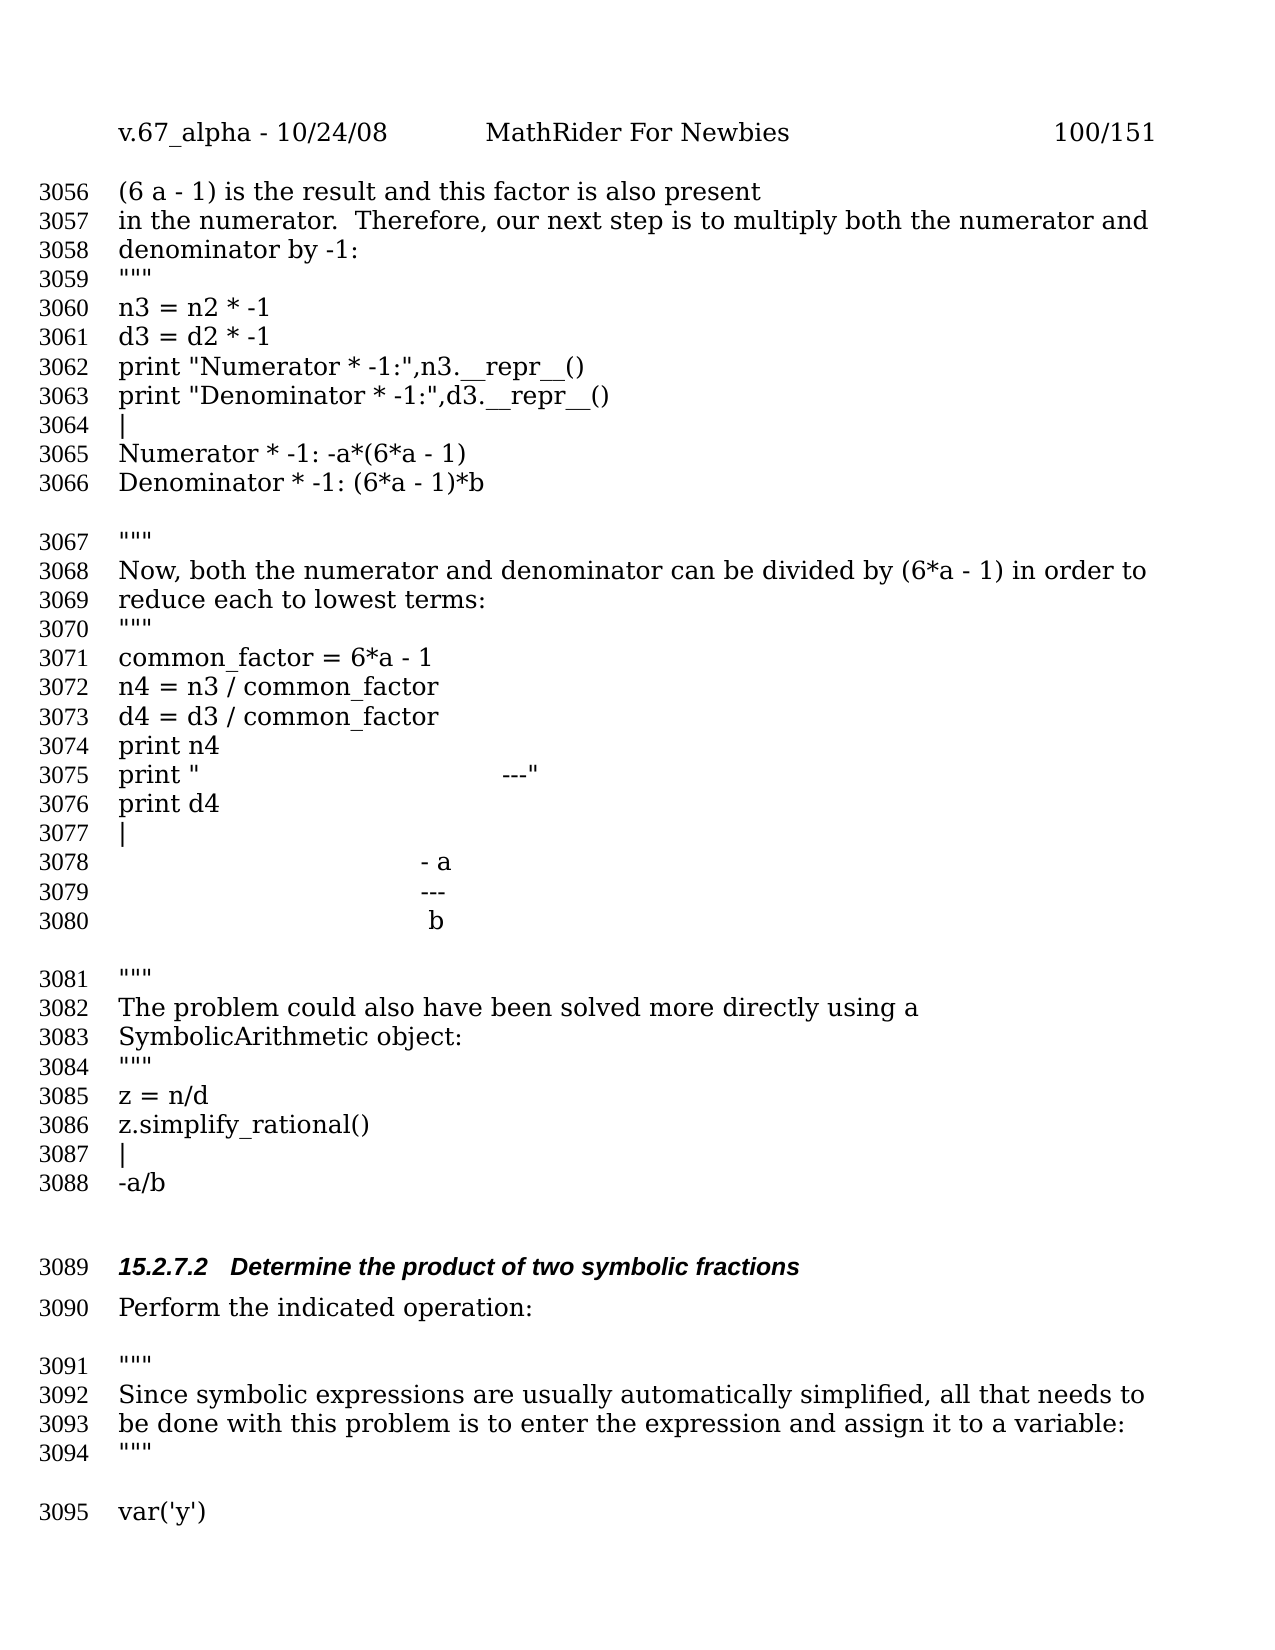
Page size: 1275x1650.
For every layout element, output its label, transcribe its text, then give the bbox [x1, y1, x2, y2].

text z = n/d [118, 1081, 1157, 1110]
text --- [118, 877, 1157, 906]
text Perform the indicated operation: [118, 1293, 1157, 1322]
text print d4 [118, 789, 1157, 818]
text n3 = n2 * -1 [118, 293, 1157, 323]
text in the numerator. Therefore, our next step is to multiply both the numerator and denominator by -1: [118, 206, 1157, 264]
subtitle Determine the product of two symbolic fractions [118, 1252, 1157, 1280]
text - a [118, 848, 1157, 877]
text d3 = d2 * -1 [118, 323, 1157, 352]
text The problem could also have been solved more directly using a SymbolicArithmetic object: [118, 993, 1157, 1052]
text d4 = d3 / common_factor [118, 702, 1157, 731]
text Since symbolic expressions are usually automatically simplified, all that needs to be done with this problem is to enter the expression and assign it to a variable: [118, 1380, 1157, 1439]
text print n4 [118, 731, 1157, 760]
text print "Denominator * -1:",d3.__repr__() [118, 381, 1157, 410]
text """ [118, 964, 1157, 993]
text Denominator * -1: (6*a - 1)*b [118, 468, 1157, 498]
text Now, both the numerator and denominator can be divided by (6*a - 1) in order to reduce each to lowest terms: [118, 556, 1157, 614]
text | [118, 1139, 1157, 1168]
text """ [118, 1351, 1157, 1380]
text Numerator * -1: -a*(6*a - 1) [118, 439, 1157, 468]
text """ [118, 1439, 1157, 1468]
text """ [118, 264, 1157, 293]
text -a/b [118, 1168, 1157, 1198]
text var('y') [118, 1497, 1157, 1526]
text (6 a - 1) is the result and this factor is also present [118, 177, 1157, 206]
text b [118, 906, 1157, 935]
text | [118, 410, 1157, 439]
text print "Numerator * -1:",n3.__repr__() [118, 352, 1157, 381]
text """ [118, 527, 1157, 556]
text """ [118, 1052, 1157, 1081]
text n4 = n3 / common_factor [118, 673, 1157, 702]
text """ [118, 614, 1157, 643]
text | [118, 818, 1157, 848]
text print " ---" [118, 760, 1157, 789]
text z.simplify_rational() [118, 1110, 1157, 1139]
text common_factor = 6*a - 1 [118, 643, 1157, 673]
